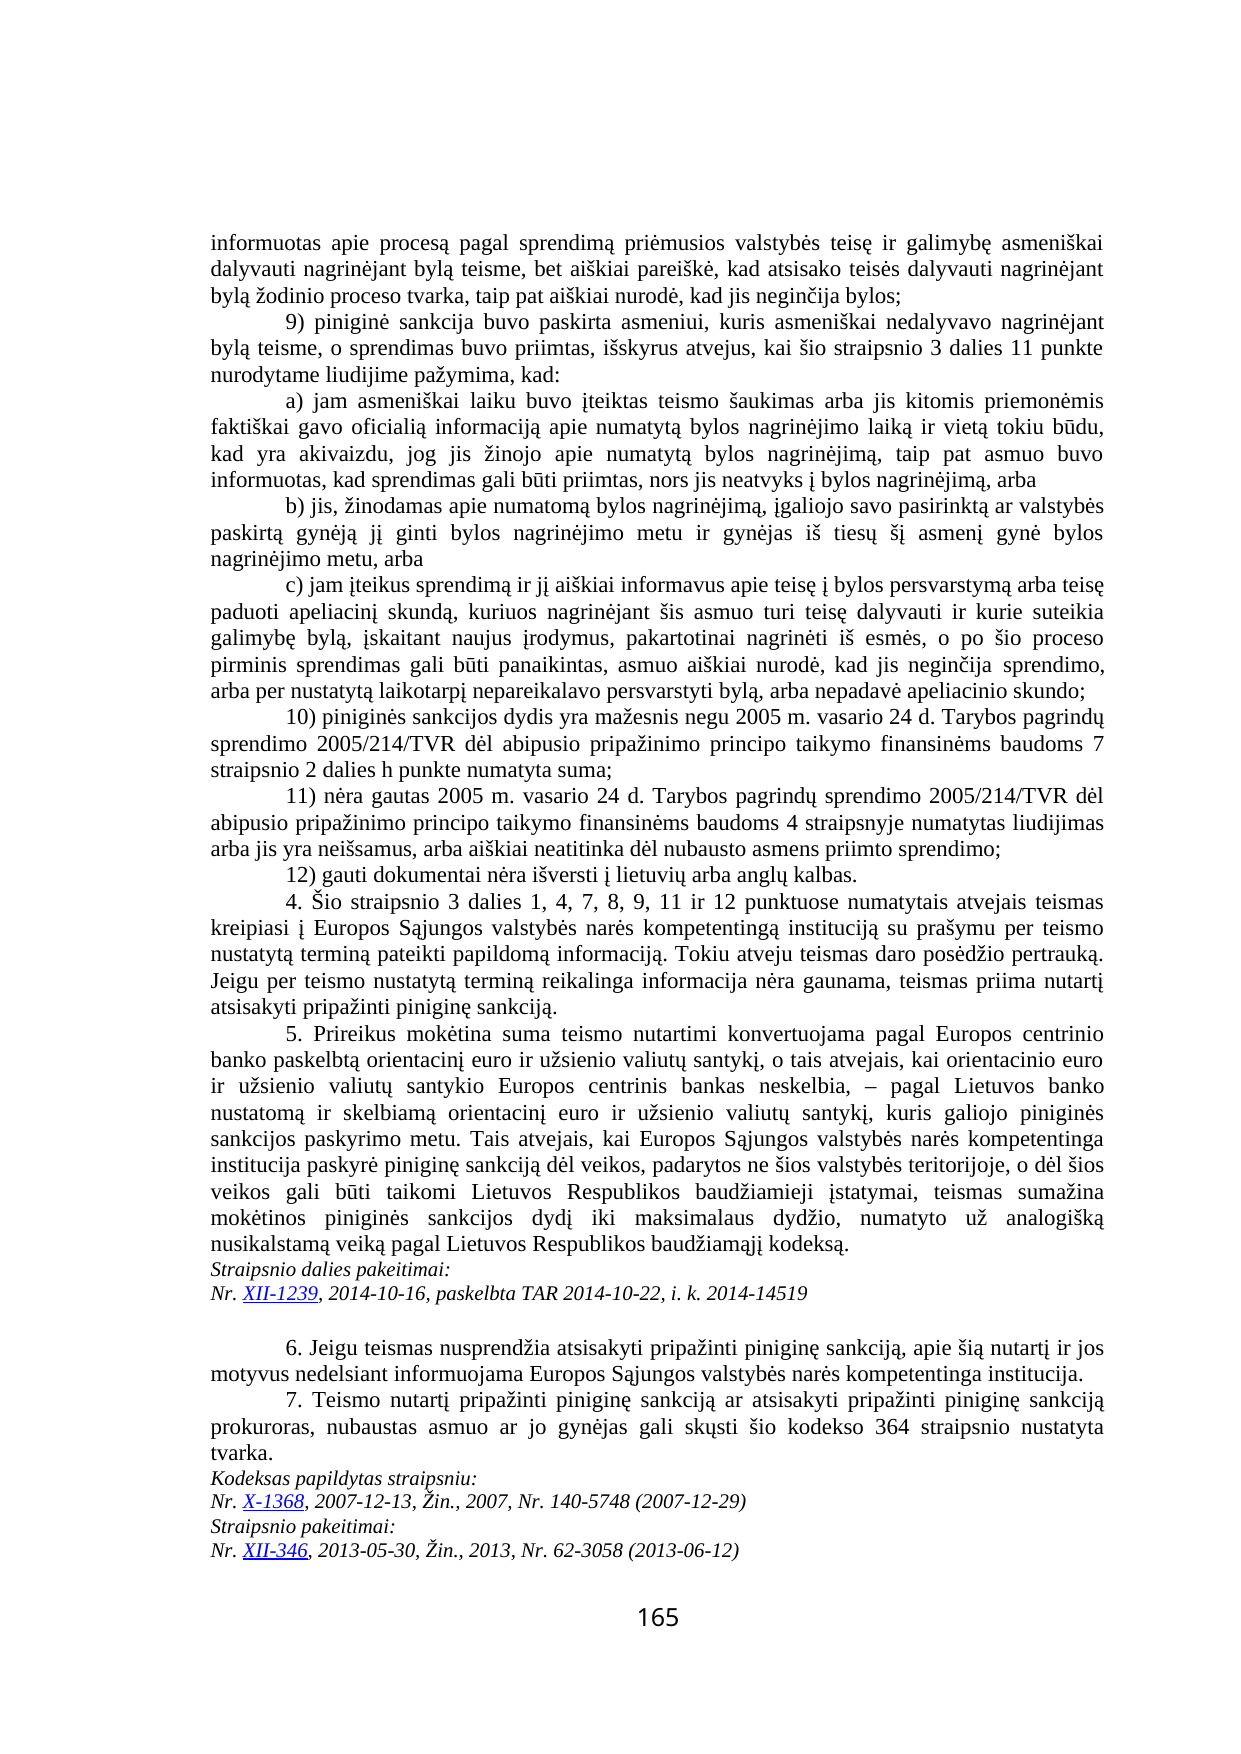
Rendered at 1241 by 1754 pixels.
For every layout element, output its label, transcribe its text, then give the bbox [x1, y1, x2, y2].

text Kodeksas papildytas straipsniu: [210, 1465, 1105, 1489]
text Nr. XII-346, 2013-05-30, Žin., 2013, Nr. 62-3058 (2013-06-12) [210, 1538, 1105, 1562]
text 12) gauti dokumentai nėra išversti į lietuvių arba anglų kalbas. [210, 861, 1105, 888]
text informuotas apie procesą pagal sprendimą priėmusios valstybės teisę ir galimybę asmeniškai dalyvauti nagrinėjant bylą teisme, bet aiškiai pareiškė, kad atsisako teisės dalyvauti nagrinėjant bylą žodinio proceso tvarka, taip pat aiškiai nurodė, kad jis neginčija bylos; [210, 229, 1105, 308]
text b) jis, žinodamas apie numatomą bylos nagrinėjimą, įgaliojo savo pasirinktą ar valstybės paskirtą gynėją jį ginti bylos nagrinėjimo metu ir gynėjas iš tiesų šį asmenį gynė bylos nagrinėjimo metu, arba [210, 492, 1105, 572]
text 7. Teismo nutartį pripažinti piniginę sankciją ar atsisakyti pripažinti piniginę sankciją prokuroras, nubaustas asmuo ar jo gynėjas gali skųsti šio kodekso 364 straipsnio nustatyta tvarka. [210, 1386, 1105, 1465]
text 5. Prireikus mokėtina suma teismo nutartimi konvertuojama pagal Europos centrinio banko paskelbtą orientacinį euro ir užsienio valiutų santykį, o tais atvejais, kai orientacinio euro ir užsienio valiutų santykio Europos centrinis bankas neskelbia, – pagal Lietuvos banko nustatomą ir skelbiamą orientacinį euro ir užsienio valiutų santykį, kuris galiojo piniginės sankcijos paskyrimo metu. Tais atvejais, kai Europos Sąjungos valstybės narės kompetentinga institucija paskyrė piniginę sankciją dėl veikos, padarytos ne šios valstybės teritorijoje, o dėl šios veikos gali būti taikomi Lietuvos Respublikos baudžiamieji įstatymai, teismas sumažina mokėtinos piniginės sankcijos dydį iki maksimalaus dydžio, numatyto už analogišką nusikalstamą veiką pagal Lietuvos Respublikos baudžiamąjį kodeksą. [210, 1019, 1105, 1257]
text Straipsnio dalies pakeitimai: [210, 1257, 1105, 1281]
text c) jam įteikus sprendimą ir jį aiškiai informavus apie teisę į bylos persvarstymą arba teisę paduoti apeliacinį skundą, kuriuos nagrinėjant šis asmuo turi teisę dalyvauti ir kurie suteikia galimybę bylą, įskaitant naujus įrodymus, pakartotinai nagrinėti iš esmės, o po šio proceso pirminis sprendimas gali būti panaikintas, asmuo aiškiai nurodė, kad jis neginčija sprendimo, arba per nustatytą laikotarpį nepareikalavo persvarstyti bylą, arba nepadavė apeliacinio skundo; [210, 572, 1105, 703]
text 4. Šio straipsnio 3 dalies 1, 4, 7, 8, 9, 11 ir 12 punktuose numatytais atvejais teismas kreipiasi į Europos Sąjungos valstybės narės kompetentingą instituciją su prašymu per teismo nustatytą terminą pateikti papildomą informaciją. Tokiu atveju teismas daro posėdžio pertrauką. Jeigu per teismo nustatytą terminą reikalinga informacija nėra gaunama, teismas priima nutartį atsisakyti pripažinti piniginę sankciją. [210, 888, 1105, 1019]
text Nr. XII-1239, 2014-10-16, paskelbta TAR 2014-10-22, i. k. 2014-14519 [210, 1281, 1105, 1305]
text 10) piniginės sankcijos dydis yra mažesnis negu 2005 m. vasario 24 d. Tarybos pagrindų sprendimo 2005/214/TVR dėl abipusio pripažinimo principo taikymo finansinėms baudoms 7 straipsnio 2 dalies h punkte numatyta suma; [210, 703, 1105, 782]
text Straipsnio pakeitimai: [210, 1513, 1105, 1538]
text 9) piniginė sankcija buvo paskirta asmeniui, kuris asmeniškai nedalyvavo nagrinėjant bylą teisme, o sprendimas buvo priimtas, išskyrus atvejus, kai šio straipsnio 3 dalies 11 punkte nurodytame liudijime pažymima, kad: [210, 308, 1105, 387]
text 11) nėra gautas 2005 m. vasario 24 d. Tarybos pagrindų sprendimo 2005/214/TVR dėl abipusio pripažinimo principo taikymo finansinėms baudoms 4 straipsnyje numatytas liudijimas arba jis yra neišsamus, arba aiškiai neatitinka dėl nubausto asmens priimto sprendimo; [210, 782, 1105, 861]
text 6. Jeigu teismas nusprendžia atsisakyti pripažinti piniginę sankciją, apie šią nutartį ir jos motyvus nedelsiant informuojama Europos Sąjungos valstybės narės kompetentinga institucija. [210, 1334, 1105, 1386]
text Nr. X-1368, 2007-12-13, Žin., 2007, Nr. 140-5748 (2007-12-29) [210, 1489, 1105, 1513]
text a) jam asmeniškai laiku buvo įteiktas teismo šaukimas arba jis kitomis priemonėmis faktiškai gavo oficialią informaciją apie numatytą bylos nagrinėjimo laiką ir vietą tokiu būdu, kad yra akivaizdu, jog jis žinojo apie numatytą bylos nagrinėjimą, taip pat asmuo buvo informuotas, kad sprendimas gali būti priimtas, nors jis neatvyks į bylos nagrinėjimą, arba [210, 387, 1105, 492]
